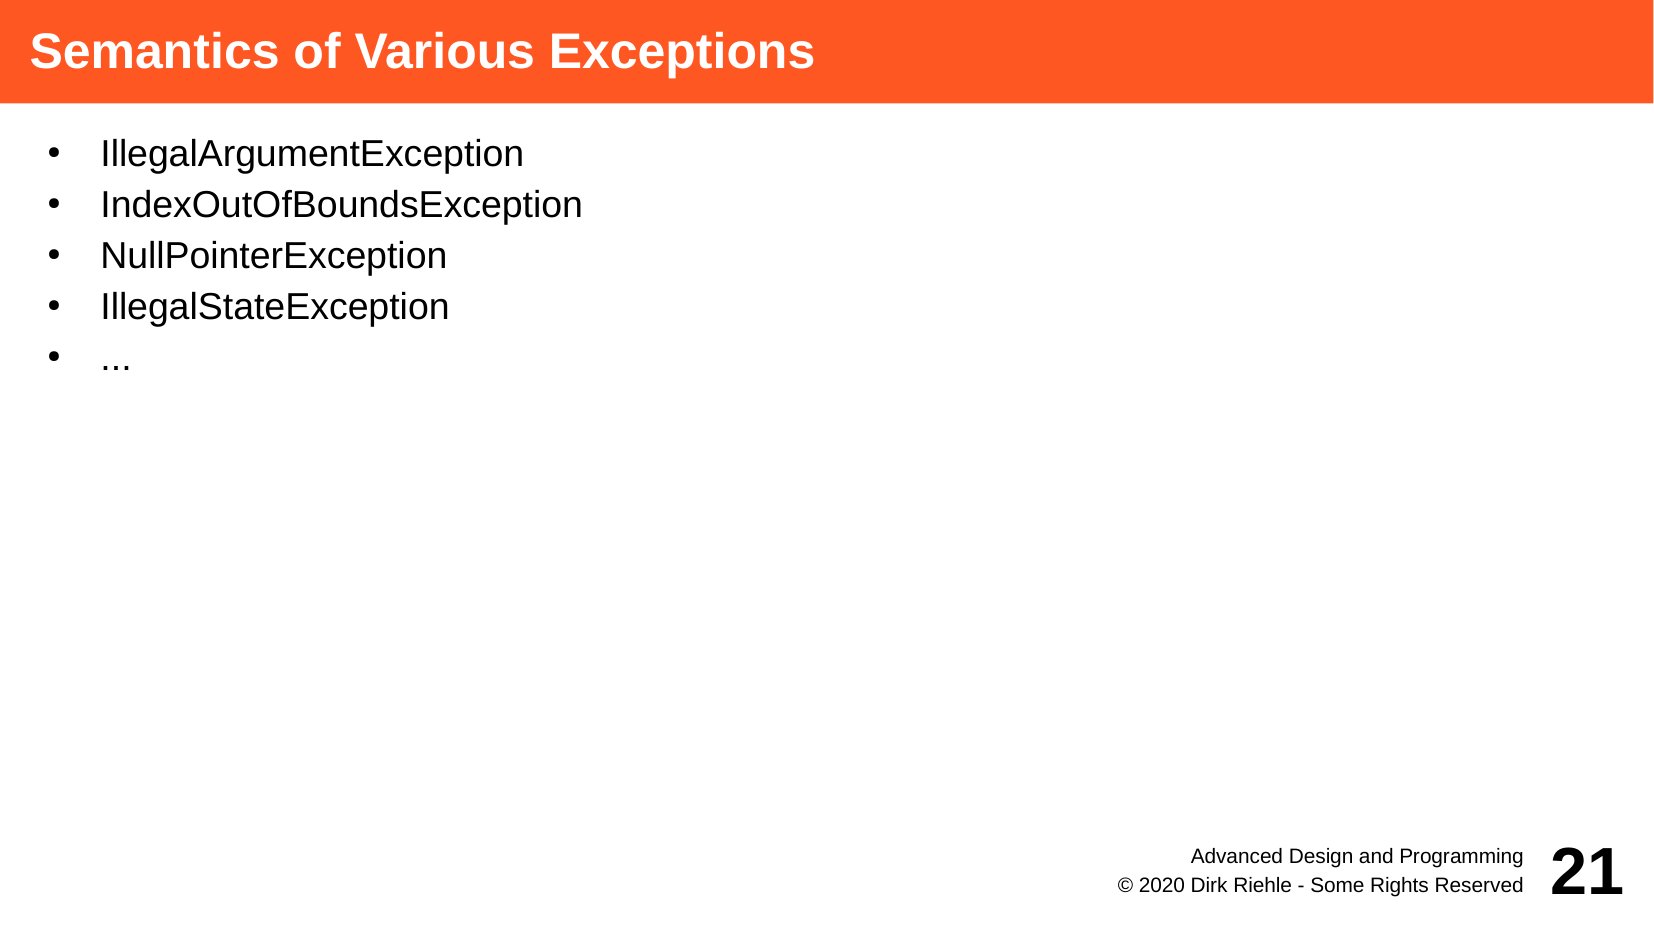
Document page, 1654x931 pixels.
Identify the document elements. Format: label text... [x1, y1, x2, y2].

list IllegalArgumentException IndexOutOfBoundsException NullPointerException IllegalStateException ... [29, 132, 1625, 813]
title Semantics of Various Exceptions [0, 0, 1654, 104]
